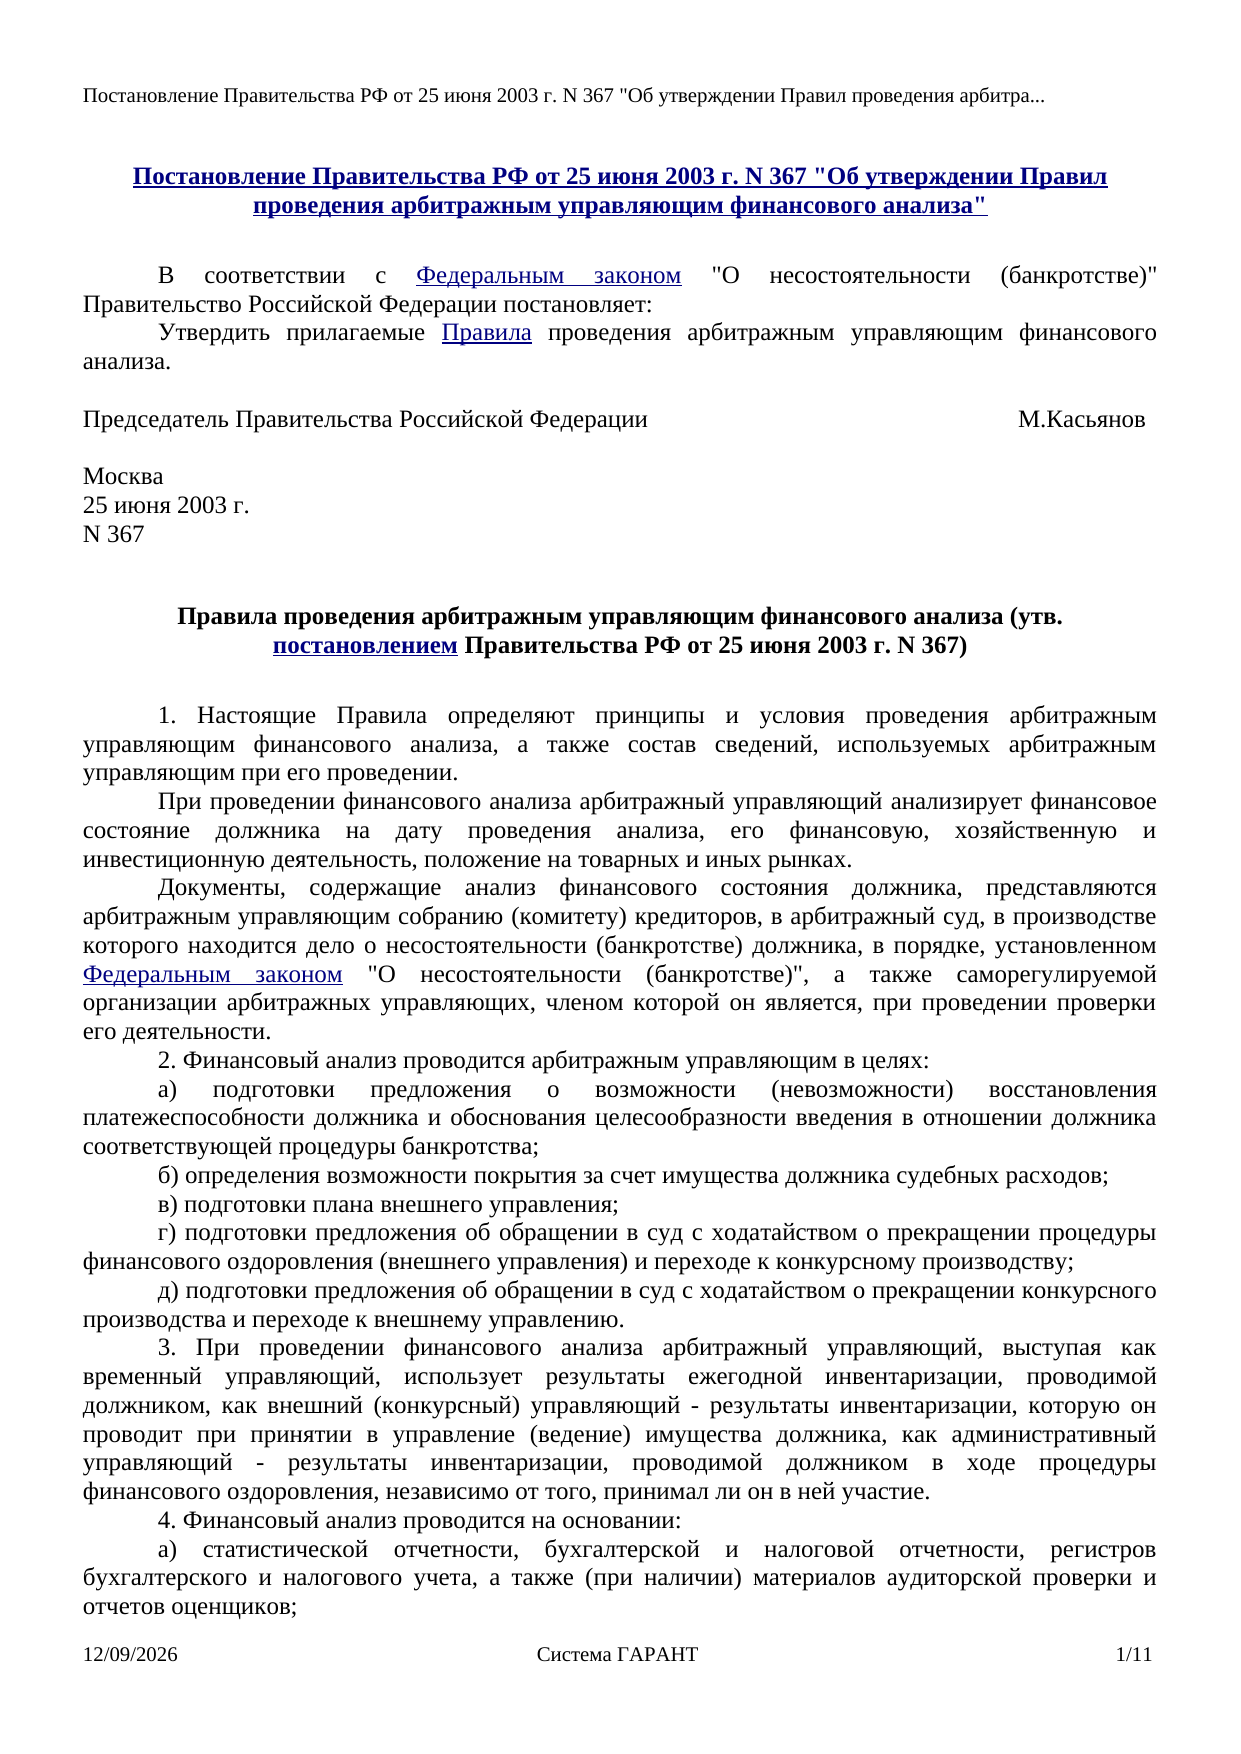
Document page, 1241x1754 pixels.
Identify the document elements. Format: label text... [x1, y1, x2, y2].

text г) подготовки предложения об обращении в суд с ходатайством о прекращении процедуры финансового оздоровления (внешнего управления) и переходе к конкурсному производству; [83, 1217, 1157, 1275]
text 1. Настоящие Правила определяют принципы и условия проведения арбитражным управляющим финансового анализа, а также состав сведений, используемых арбитражным управляющим при его проведении. [83, 700, 1157, 786]
text а) статистической отчетности, бухгалтерской и налоговой отчетности, регистров бухгалтерского и налогового учета, а также (при наличии) материалов аудиторской проверки и отчетов оценщиков; [83, 1534, 1157, 1620]
table_header М.Касьянов [791, 404, 1146, 432]
subtitle Постановление Правительства РФ от 25 июня 2003 г. N 367 "Об утверждении Правил проведения арбитражным управляющим финансового анализа" [83, 161, 1157, 219]
text 3. При проведении финансового анализа арбитражный управляющий, выступая как временный управляющий, использует результаты ежегодной инвентаризации, проводимой должником, как внешний (конкурсный) управляющий - результаты инвентаризации, которую он проводит при принятии в управление (ведение) имущества должника, как административный управляющий - результаты инвентаризации, проводимой должником в ходе процедуры финансового оздоровления, независимо от того, принимал ли он в ней участие. [83, 1332, 1157, 1505]
text д) подготовки предложения об обращении в суд с ходатайством о прекращении конкурсного производства и переходе к внешнему управлению. [83, 1275, 1157, 1332]
text 4. Финансовый анализ проводится на основании: [83, 1505, 1157, 1534]
text 2. Финансовый анализ проводится арбитражным управляющим в целях: [83, 1045, 1157, 1074]
table_header Председатель Правительства Российской Федерации [83, 404, 791, 432]
text N 367 [83, 519, 1157, 547]
text Документы, содержащие анализ финансового состояния должника, представляются арбитражным управляющим собранию (комитету) кредиторов, в арбитражный суд, в производстве которого находится дело о несостоятельности (банкротстве) должника, в порядке, установленном Федеральным законом "О несостоятельности (банкротстве)", а также саморегулируемой организации арбитражных управляющих, членом которой он является, при проведении проверки его деятельности. [83, 872, 1157, 1045]
text 25 июня 2003 г. [83, 490, 1157, 519]
text в) подготовки плана внешнего управления; [83, 1189, 1157, 1217]
text Утвердить прилагаемые Правила проведения арбитражным управляющим финансового анализа. [83, 317, 1157, 375]
text В соответствии с Федеральным законом "О несостоятельности (банкротстве)" Правительство Российской Федерации постановляет: [83, 260, 1157, 317]
text При проведении финансового анализа арбитражный управляющий анализирует финансовое состояние должника на дату проведения анализа, его финансовую, хозяйственную и инвестиционную деятельность, положение на товарных и иных рынках. [83, 786, 1157, 872]
text а) подготовки предложения о возможности (невозможности) восстановления платежеспособности должника и обоснования целесообразности введения в отношении должника соответствующей процедуры банкротства; [83, 1074, 1157, 1160]
text б) определения возможности покрытия за счет имущества должника судебных расходов; [83, 1160, 1157, 1189]
subtitle Правила проведения арбитражным управляющим финансового анализа (утв. постановлением Правительства РФ от 25 июня 2003 г. N 367) [83, 601, 1157, 659]
text Москва [83, 461, 1157, 490]
